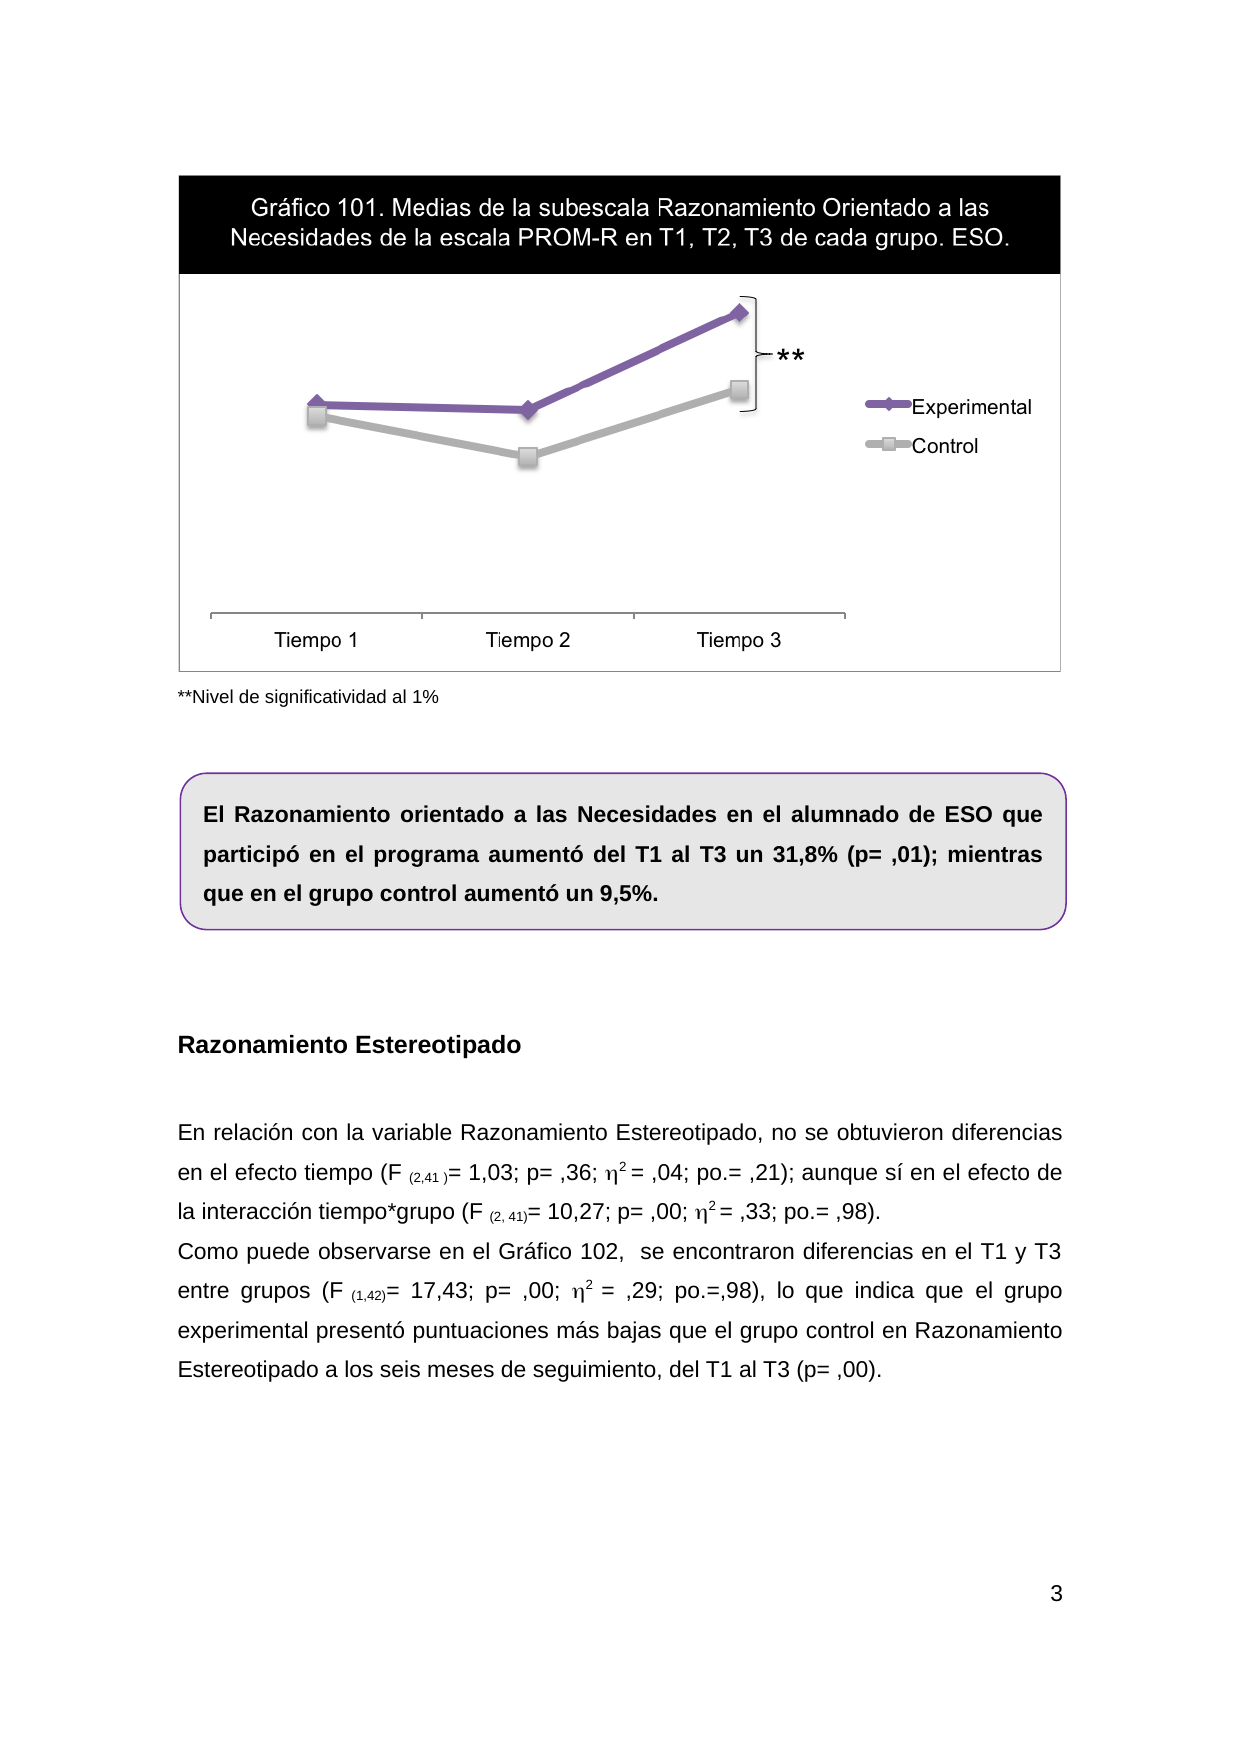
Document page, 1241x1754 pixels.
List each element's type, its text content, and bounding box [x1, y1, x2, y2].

text Como puede observarse en el Gráfico 102, se encontraron diferencias en el T1 y T3 entre grupos (F (1,42)= 17,43; p= ,00; 2 = ,29; po.=,98), lo que indica que el grupo experimental presentó puntuaciones más bajas que el grupo control en Razonamiento Estereotipado a los seis meses de seguimiento, del T1 al T3 (p= ,00). [177, 1238, 1063, 1382]
subtitle Razonamiento Estereotipado [177, 1030, 1063, 1059]
picture [178, 175, 1061, 672]
text **Nivel de significatividad al 1% [177, 686, 1063, 707]
text En relación con la variable Razonamiento Estereotipado, no se obtuvieron diferencias en el efecto tiempo (F (2,41 )= 1,03; p= ,36; 2 = ,04; po.= ,21); aunque sí en el efecto de la interacción tiempo*grupo (F (2, 41)= 10,27; p= ,00; 2 = ,33; po.= ,98). [177, 1119, 1063, 1224]
